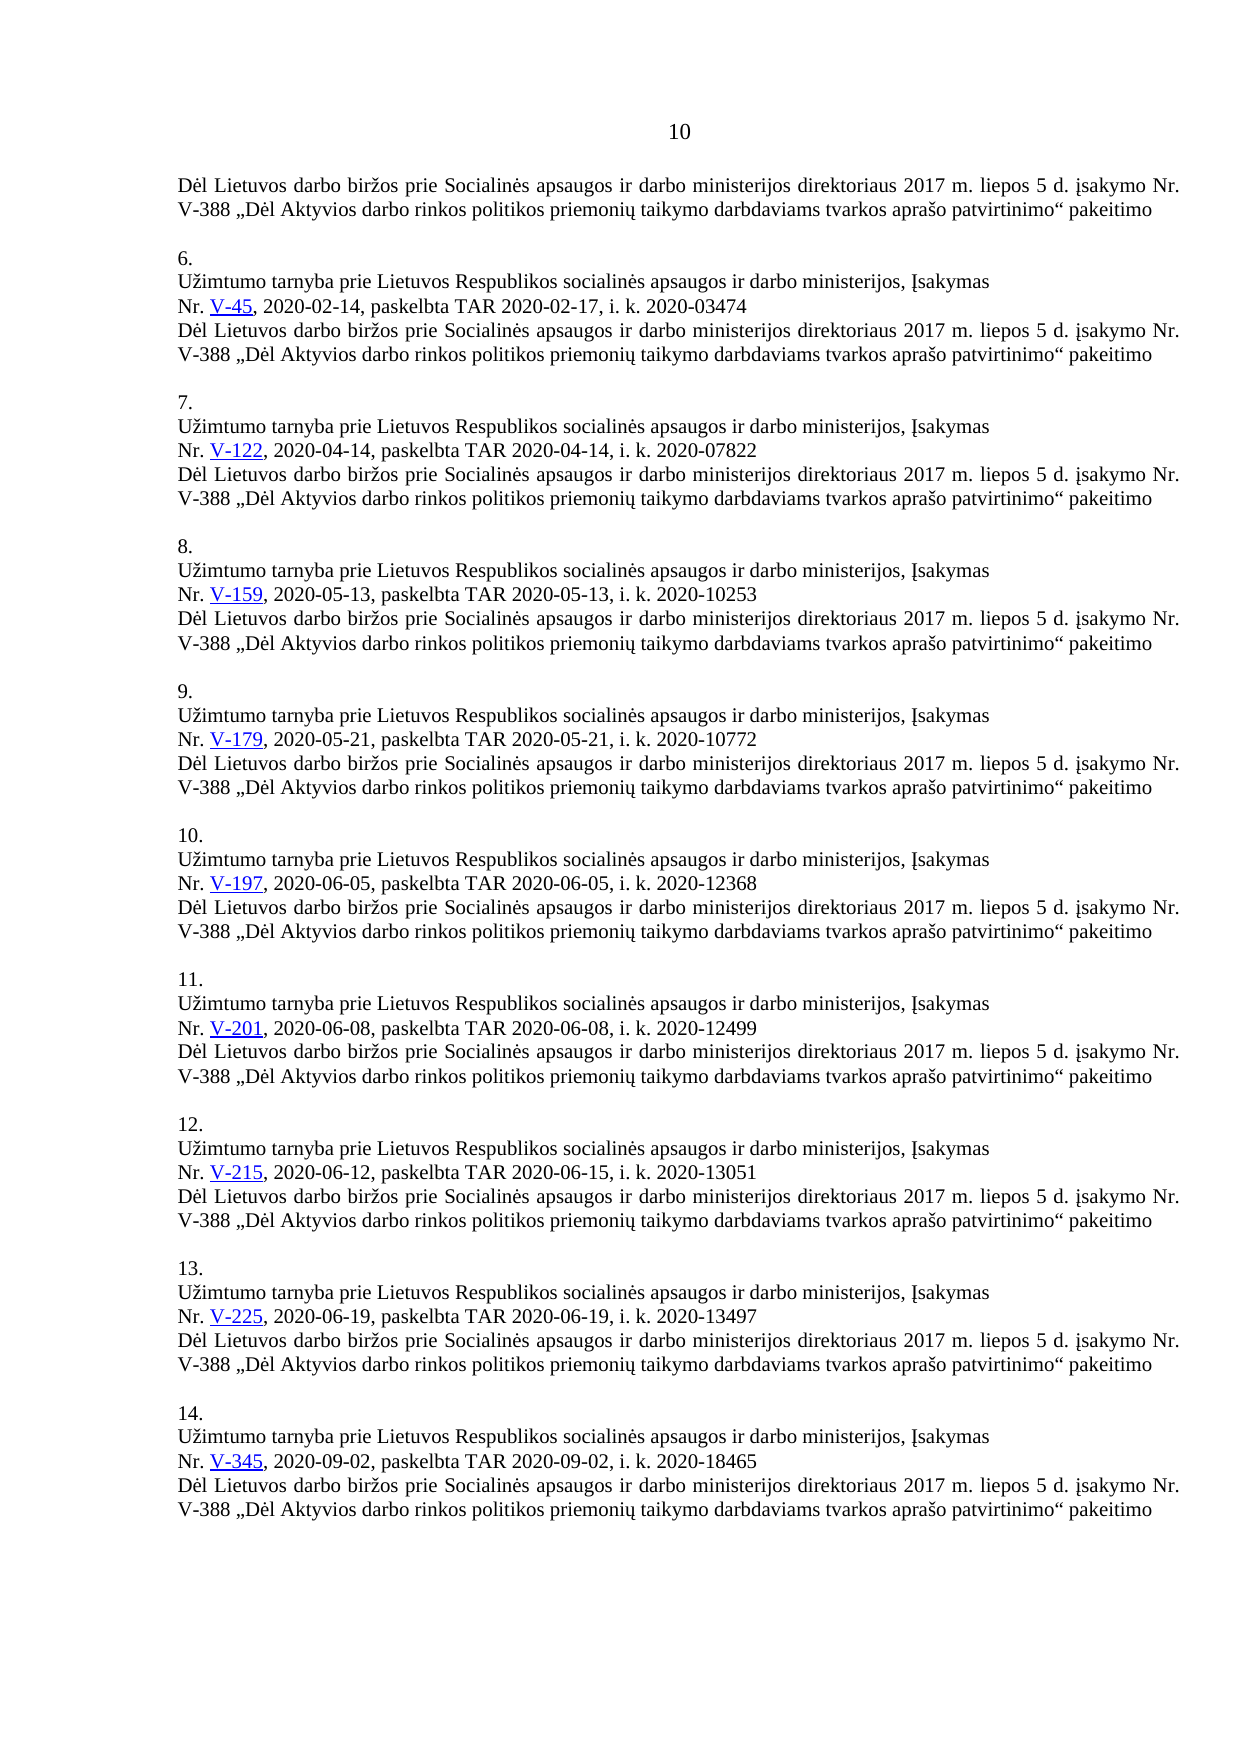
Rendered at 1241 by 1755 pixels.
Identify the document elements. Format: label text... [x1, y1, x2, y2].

text 13. [177, 1256, 1181, 1280]
text Nr. V-159, 2020-05-13, paskelbta TAR 2020-05-13, i. k. 2020-10253 [177, 582, 1181, 606]
text Dėl Lietuvos darbo biržos prie Socialinės apsaugos ir darbo ministerijos direktoriaus 2017 m. liepos 5 d. įsakymo Nr. V-388 „Dėl Aktyvios darbo rinkos politikos priemonių taikymo darbdaviams tvarkos aprašo patvirtinimo“ pakeitimo [177, 606, 1181, 654]
text Nr. V-122, 2020-04-14, paskelbta TAR 2020-04-14, i. k. 2020-07822 [177, 438, 1181, 462]
text Nr. V-345, 2020-09-02, paskelbta TAR 2020-09-02, i. k. 2020-18465 [177, 1448, 1181, 1473]
text Užimtumo tarnyba prie Lietuvos Respublikos socialinės apsaugos ir darbo ministerijos, Įsakymas [177, 414, 1181, 438]
text Nr. V-197, 2020-06-05, paskelbta TAR 2020-06-05, i. k. 2020-12368 [177, 871, 1181, 895]
text Dėl Lietuvos darbo biržos prie Socialinės apsaugos ir darbo ministerijos direktoriaus 2017 m. liepos 5 d. įsakymo Nr. V-388 „Dėl Aktyvios darbo rinkos politikos priemonių taikymo darbdaviams tvarkos aprašo patvirtinimo“ pakeitimo [177, 173, 1181, 221]
text Užimtumo tarnyba prie Lietuvos Respublikos socialinės apsaugos ir darbo ministerijos, Įsakymas [177, 703, 1181, 727]
text Dėl Lietuvos darbo biržos prie Socialinės apsaugos ir darbo ministerijos direktoriaus 2017 m. liepos 5 d. įsakymo Nr. V-388 „Dėl Aktyvios darbo rinkos politikos priemonių taikymo darbdaviams tvarkos aprašo patvirtinimo“ pakeitimo [177, 895, 1181, 943]
text 7. [177, 390, 1181, 414]
text Užimtumo tarnyba prie Lietuvos Respublikos socialinės apsaugos ir darbo ministerijos, Įsakymas [177, 1424, 1181, 1448]
text 8. [177, 534, 1181, 558]
text 9. [177, 678, 1181, 703]
text Užimtumo tarnyba prie Lietuvos Respublikos socialinės apsaugos ir darbo ministerijos, Įsakymas [177, 1136, 1181, 1160]
text Užimtumo tarnyba prie Lietuvos Respublikos socialinės apsaugos ir darbo ministerijos, Įsakymas [177, 847, 1181, 871]
text Nr. V-225, 2020-06-19, paskelbta TAR 2020-06-19, i. k. 2020-13497 [177, 1304, 1181, 1328]
text Užimtumo tarnyba prie Lietuvos Respublikos socialinės apsaugos ir darbo ministerijos, Įsakymas [177, 269, 1181, 293]
text 11. [177, 967, 1181, 991]
text Užimtumo tarnyba prie Lietuvos Respublikos socialinės apsaugos ir darbo ministerijos, Įsakymas [177, 1280, 1181, 1304]
text Dėl Lietuvos darbo biržos prie Socialinės apsaugos ir darbo ministerijos direktoriaus 2017 m. liepos 5 d. įsakymo Nr. V-388 „Dėl Aktyvios darbo rinkos politikos priemonių taikymo darbdaviams tvarkos aprašo patvirtinimo“ pakeitimo [177, 1184, 1181, 1232]
text Nr. V-45, 2020-02-14, paskelbta TAR 2020-02-17, i. k. 2020-03474 [177, 293, 1181, 318]
text Dėl Lietuvos darbo biržos prie Socialinės apsaugos ir darbo ministerijos direktoriaus 2017 m. liepos 5 d. įsakymo Nr. V-388 „Dėl Aktyvios darbo rinkos politikos priemonių taikymo darbdaviams tvarkos aprašo patvirtinimo“ pakeitimo [177, 462, 1181, 510]
text Užimtumo tarnyba prie Lietuvos Respublikos socialinės apsaugos ir darbo ministerijos, Įsakymas [177, 558, 1181, 582]
text Dėl Lietuvos darbo biržos prie Socialinės apsaugos ir darbo ministerijos direktoriaus 2017 m. liepos 5 d. įsakymo Nr. V-388 „Dėl Aktyvios darbo rinkos politikos priemonių taikymo darbdaviams tvarkos aprašo patvirtinimo“ pakeitimo [177, 1328, 1181, 1376]
text Dėl Lietuvos darbo biržos prie Socialinės apsaugos ir darbo ministerijos direktoriaus 2017 m. liepos 5 d. įsakymo Nr. V-388 „Dėl Aktyvios darbo rinkos politikos priemonių taikymo darbdaviams tvarkos aprašo patvirtinimo“ pakeitimo [177, 751, 1181, 799]
text Nr. V-215, 2020-06-12, paskelbta TAR 2020-06-15, i. k. 2020-13051 [177, 1160, 1181, 1184]
text Dėl Lietuvos darbo biržos prie Socialinės apsaugos ir darbo ministerijos direktoriaus 2017 m. liepos 5 d. įsakymo Nr. V-388 „Dėl Aktyvios darbo rinkos politikos priemonių taikymo darbdaviams tvarkos aprašo patvirtinimo“ pakeitimo [177, 318, 1181, 366]
text Nr. V-201, 2020-06-08, paskelbta TAR 2020-06-08, i. k. 2020-12499 [177, 1015, 1181, 1039]
text Dėl Lietuvos darbo biržos prie Socialinės apsaugos ir darbo ministerijos direktoriaus 2017 m. liepos 5 d. įsakymo Nr. V-388 „Dėl Aktyvios darbo rinkos politikos priemonių taikymo darbdaviams tvarkos aprašo patvirtinimo“ pakeitimo [177, 1039, 1181, 1088]
text 10. [177, 823, 1181, 847]
text 12. [177, 1112, 1181, 1136]
text Nr. V-179, 2020-05-21, paskelbta TAR 2020-05-21, i. k. 2020-10772 [177, 727, 1181, 751]
text 6. [177, 245, 1181, 269]
text 14. [177, 1400, 1181, 1424]
text Dėl Lietuvos darbo biržos prie Socialinės apsaugos ir darbo ministerijos direktoriaus 2017 m. liepos 5 d. įsakymo Nr. V-388 „Dėl Aktyvios darbo rinkos politikos priemonių taikymo darbdaviams tvarkos aprašo patvirtinimo“ pakeitimo [177, 1473, 1181, 1521]
text Užimtumo tarnyba prie Lietuvos Respublikos socialinės apsaugos ir darbo ministerijos, Įsakymas [177, 991, 1181, 1015]
